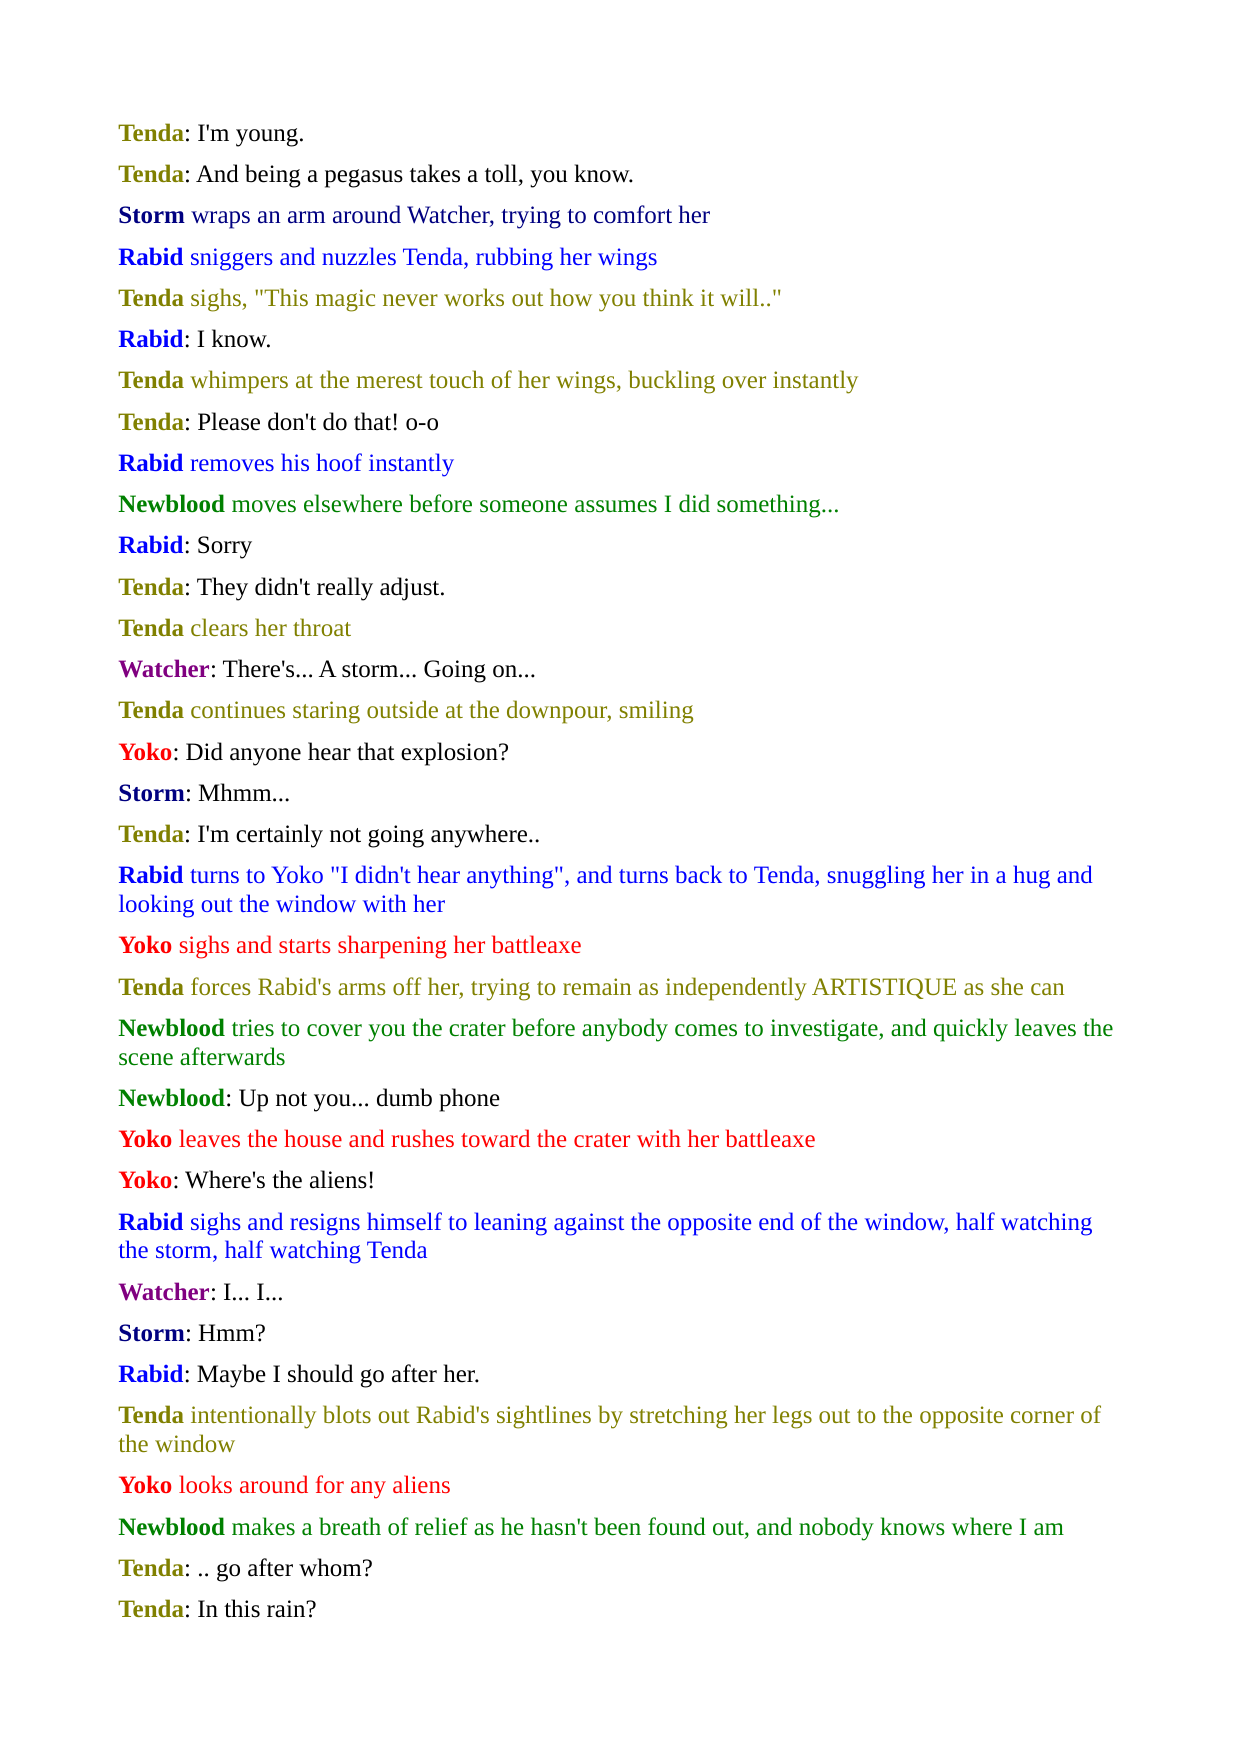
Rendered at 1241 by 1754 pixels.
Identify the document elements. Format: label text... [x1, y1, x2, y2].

text Rabid: I know. [118, 324, 1122, 353]
text Tenda continues staring outside at the downpour, smiling [118, 696, 1122, 724]
text Tenda intentionally blots out Rabid's sightlines by stretching her legs out to the opposite corner of the window [118, 1401, 1122, 1458]
text Storm wraps an arm around Watcher, trying to comfort her [118, 201, 1122, 229]
text Newblood tries to cover you the crater before anybody comes to investigate, and quickly leaves the scene afterwards [118, 1013, 1122, 1071]
text Yoko leaves the house and rushes toward the crater with her battleaxe [118, 1124, 1122, 1153]
text Storm: Hmm? [118, 1318, 1122, 1347]
text Rabid sniggers and nuzzles Tenda, rubbing her wings [118, 242, 1122, 271]
text Storm: Mhmm... [118, 778, 1122, 807]
text Tenda whimpers at the merest touch of her wings, buckling over instantly [118, 366, 1122, 394]
text Tenda sighs, "This magic never works out how you think it will.." [118, 283, 1122, 312]
text Yoko: Did anyone hear that explosion? [118, 737, 1122, 766]
text Tenda forces Rabid's arms off her, trying to remain as independently ARTISTIQUE as she can [118, 972, 1122, 1001]
text Newblood: Up not you... dumb phone [118, 1083, 1122, 1112]
text Watcher: There's... A storm... Going on... [118, 654, 1122, 683]
text Rabid turns to Yoko "I didn't hear anything", and turns back to Tenda, snuggling her in a hug and looking out the window with her [118, 861, 1122, 918]
text Newblood moves elsewhere before someone assumes I did something... [118, 489, 1122, 518]
text Tenda: I'm young. [118, 118, 1122, 147]
text Rabid: Sorry [118, 531, 1122, 559]
text Tenda: Please don't do that! o-o [118, 407, 1122, 436]
text Rabid sighs and resigns himself to leaning against the opposite end of the window, half watching the storm, half watching Tenda [118, 1207, 1122, 1264]
text Tenda: .. go after whom? [118, 1553, 1122, 1582]
text Tenda: They didn't really adjust. [118, 572, 1122, 601]
text Rabid: Maybe I should go after her. [118, 1359, 1122, 1388]
text Tenda: In this rain? [118, 1594, 1122, 1623]
text Newblood makes a breath of relief as he hasn't been found out, and nobody knows where I am [118, 1512, 1122, 1541]
text Watcher: I... I... [118, 1277, 1122, 1306]
text Yoko: Where's the aliens! [118, 1166, 1122, 1194]
text Tenda clears her throat [118, 613, 1122, 642]
text Rabid removes his hoof instantly [118, 448, 1122, 477]
text Yoko sighs and starts sharpening her battleaxe [118, 931, 1122, 959]
text Tenda: And being a pegasus takes a toll, you know. [118, 159, 1122, 188]
text Tenda: I'm certainly not going anywhere.. [118, 819, 1122, 848]
text Yoko looks around for any aliens [118, 1471, 1122, 1499]
